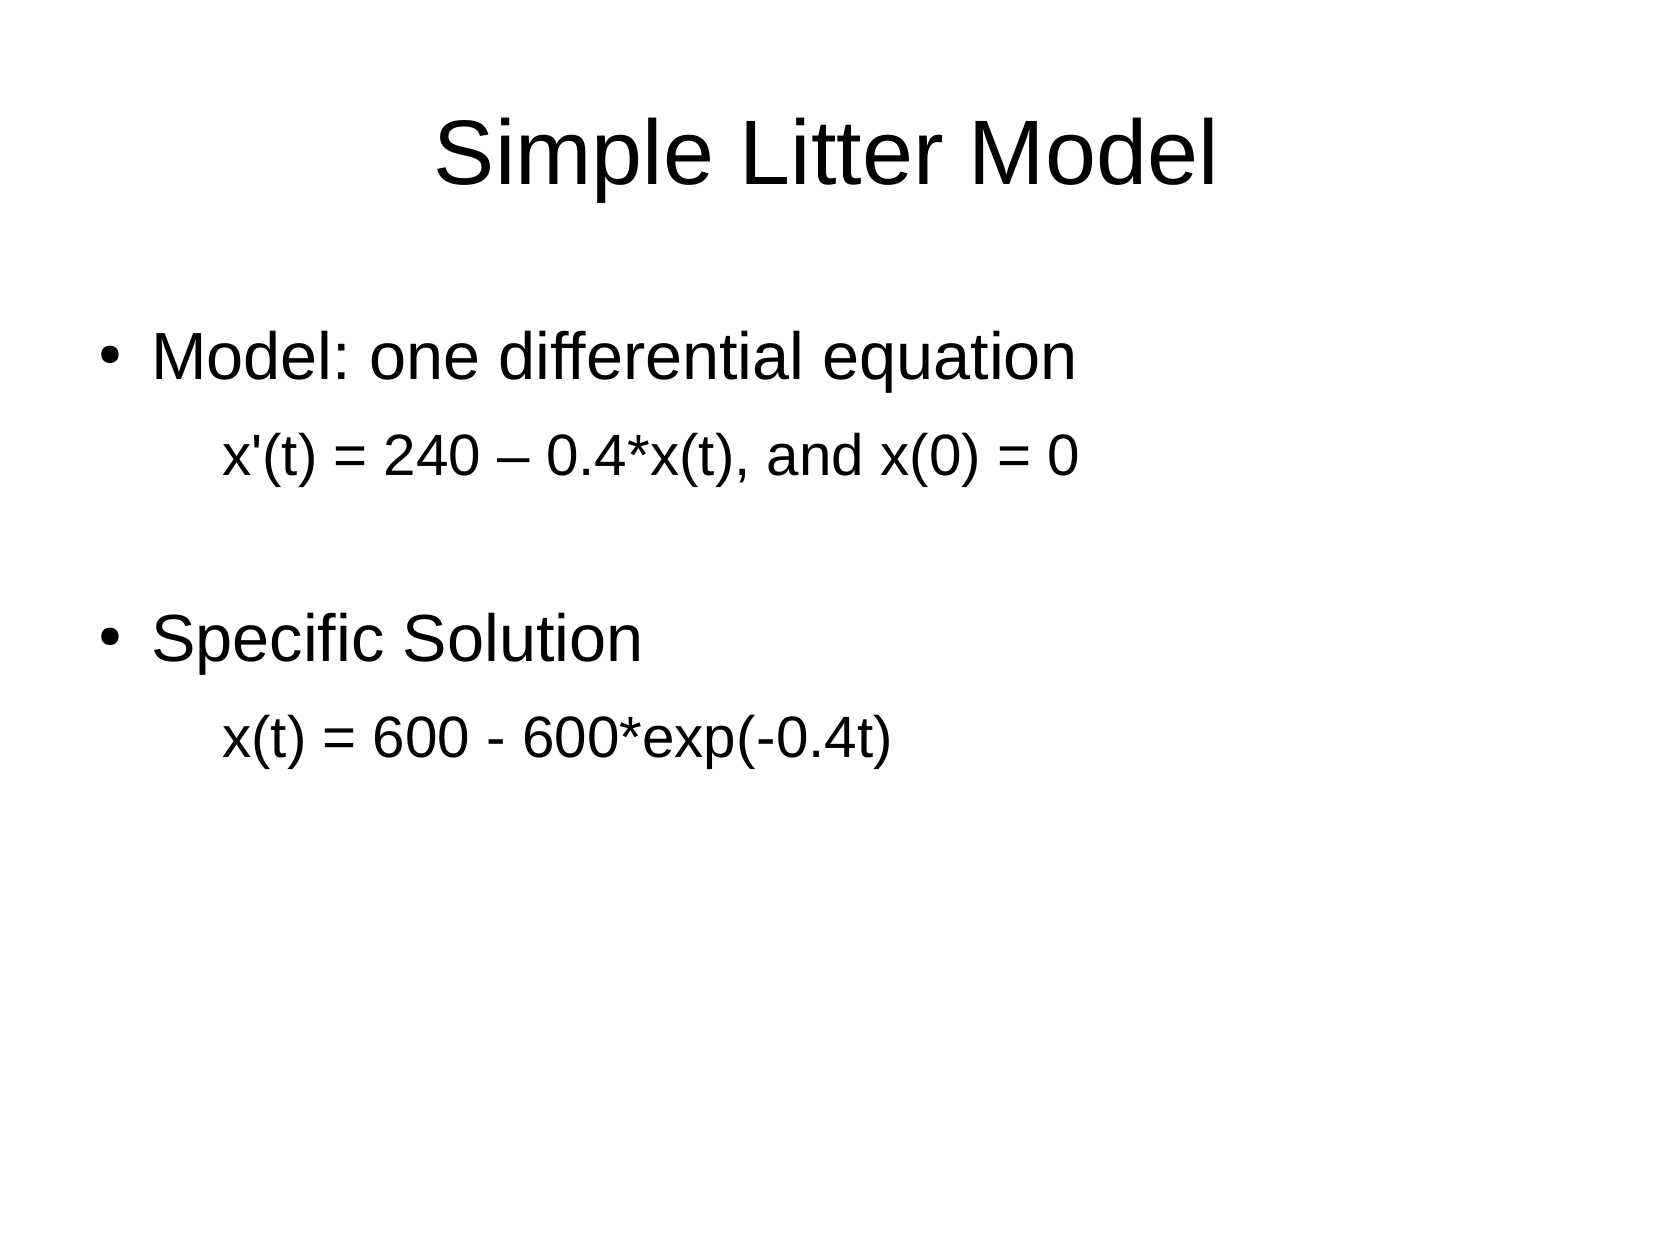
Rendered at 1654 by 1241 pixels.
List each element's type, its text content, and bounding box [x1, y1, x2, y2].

list Model: one differential equation x'(t) = 240 – 0.4*x(t), and x(0) = 0 Specific Solution x(t) = 600 - 600*exp(-0.4t) [80, 318, 1536, 1039]
title Simple Litter Model [82, 49, 1571, 257]
